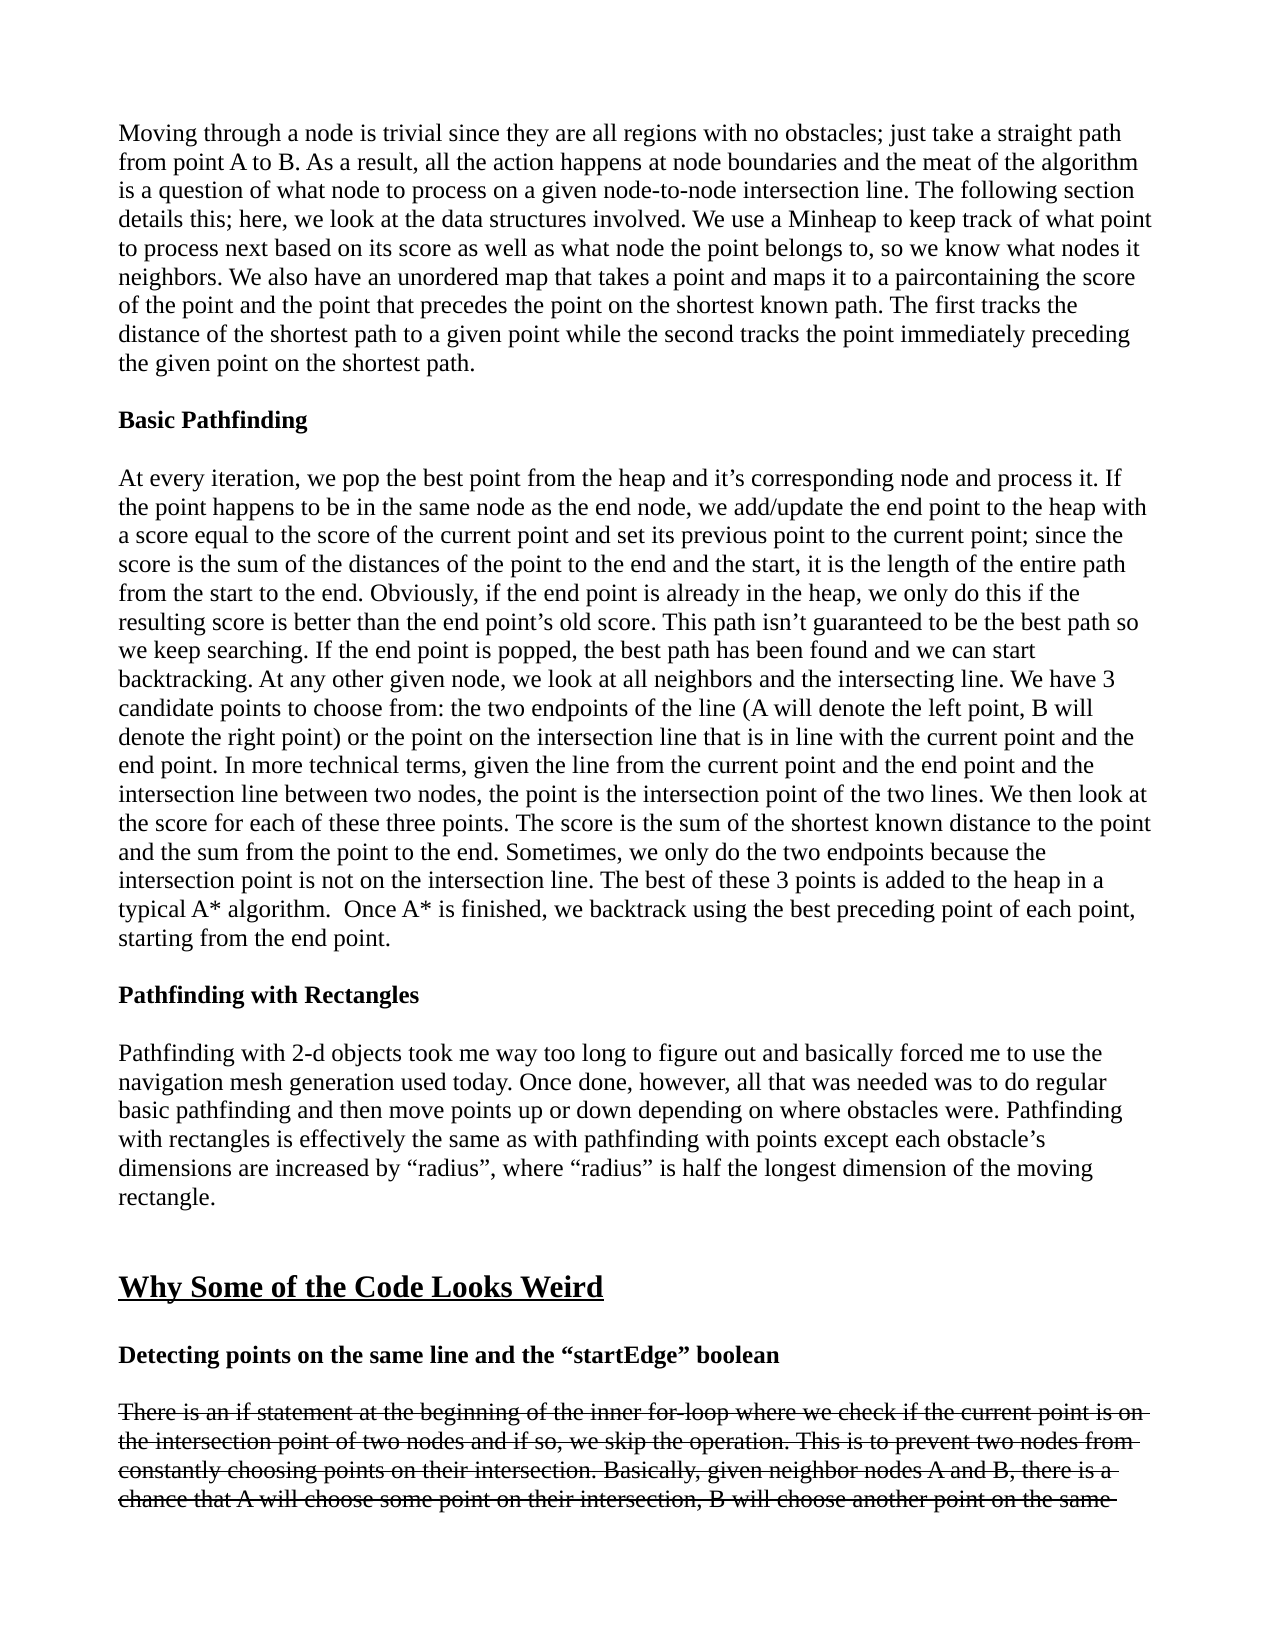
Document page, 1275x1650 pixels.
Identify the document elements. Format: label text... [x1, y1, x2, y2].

text Why Some of the Code Looks Weird [118, 1268, 1157, 1304]
text There is an if statement at the beginning of the inner for-loop where we check if the current point is on the intersection point of two nodes and if so, we skip the operation. This is to prevent two nodes from constantly choosing points on their intersection. Basically, given neighbor nodes A and B, there is a chance that A will choose some point on their intersection, B will choose another point on the same [118, 1397, 1157, 1512]
text Detecting points on the same line and the “startEdge” boolean [118, 1340, 1157, 1369]
text Basic Pathfinding [118, 406, 1157, 434]
text At every iteration, we pop the best point from the heap and it’s corresponding node and process it. If the point happens to be in the same node as the end node, we add/update the end point to the heap with a score equal to the score of the current point and set its previous point to the current point; since the score is the sum of the distances of the point to the end and the start, it is the length of the entire path from the start to the end. Obviously, if the end point is already in the heap, we only do this if the resulting score is better than the end point’s old score. This path isn’t guaranteed to be the best path so we keep searching. If the end point is popped, the best path has been found and we can start backtracking. At any other given node, we look at all neighbors and the intersecting line. We have 3 candidate points to choose from: the two endpoints of the line (A will denote the left point, B will denote the right point) or the point on the intersection line that is in line with the current point and the end point. In more technical terms, given the line from the current point and the end point and the intersection line between two nodes, the point is the intersection point of the two lines. We then look at the score for each of these three points. The score is the sum of the shortest known distance to the point and the sum from the point to the end. Sometimes, we only do the two endpoints because the intersection point is not on the intersection line. The best of these 3 points is added to the heap in a typical A* algorithm. Once A* is finished, we backtrack using the best preceding point of each point, starting from the end point. [118, 463, 1157, 952]
text Moving through a node is trivial since they are all regions with no obstacles; just take a straight path from point A to B. As a result, all the action happens at node boundaries and the meat of the algorithm is a question of what node to process on a given node-to-node intersection line. The following section details this; here, we look at the data structures involved. We use a Minheap to keep track of what point to process next based on its score as well as what node the point belongs to, so we know what nodes it neighbors. We also have an unordered map that takes a point and maps it to a paircontaining the score of the point and the point that precedes the point on the shortest known path. The first tracks the distance of the shortest path to a given point while the second tracks the point immediately preceding the given point on the shortest path. [118, 118, 1157, 377]
text Pathfinding with Rectangles [118, 981, 1157, 1009]
text Pathfinding with 2-d objects took me way too long to figure out and basically forced me to use the navigation mesh generation used today. Once done, however, all that was needed was to do regular basic pathfinding and then move points up or down depending on where obstacles were. Pathfinding with rectangles is effectively the same as with pathfinding with points except each obstacle’s dimensions are increased by “radius”, where “radius” is half the longest dimension of the moving rectangle. [118, 1038, 1157, 1211]
